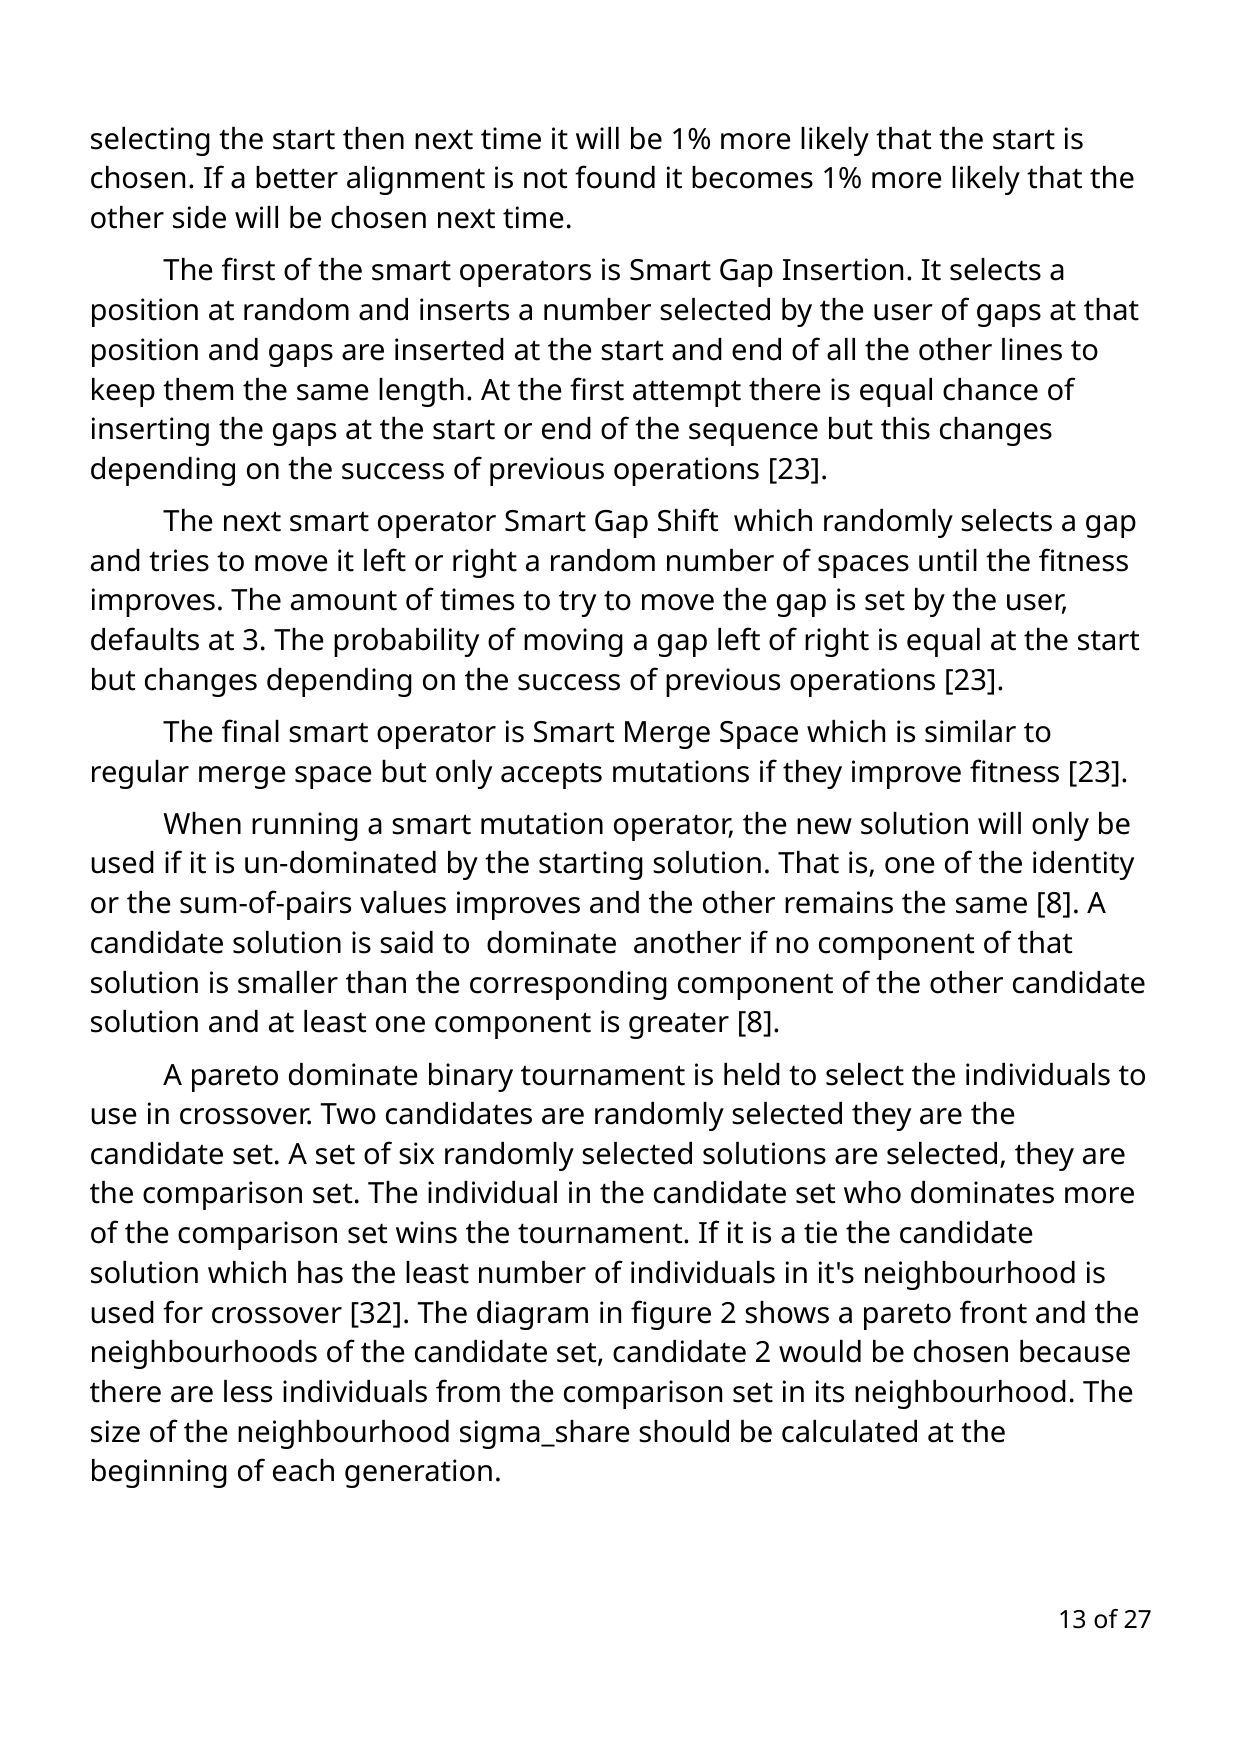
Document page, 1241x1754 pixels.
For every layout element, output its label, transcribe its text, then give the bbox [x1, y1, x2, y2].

text The first of the smart operators is Smart Gap Insertion. It selects a position at random and inserts a number selected by the user of gaps at that position and gaps are inserted at the start and end of all the other lines to keep them the same length. At the first attempt there is equal chance of inserting the gaps at the start or end of the sequence but this changes depending on the success of previous operations [23]. [89, 250, 1152, 488]
text A pareto dominate binary tournament is held to select the individuals to use in crossover. Two candidates are randomly selected they are the candidate set. A set of six randomly selected solutions are selected, they are the comparison set. The individual in the candidate set who dominates more of the comparison set wins the tournament. If it is a tie the candidate solution which has the least number of individuals in it's neighbourhood is used for crossover [32]. The diagram in figure 2 shows a pareto front and the neighbourhoods of the candidate set, candidate 2 would be chosen because there are less individuals from the comparison set in its neighbourhood. The size of the neighbourhood sigma_share should be calculated at the beginning of each generation. [89, 1054, 1152, 1490]
text The next smart operator Smart Gap Shift which randomly selects a gap and tries to move it left or right a random number of spaces until the fitness improves. The amount of times to try to move the gap is set by the user, defaults at 3. The probability of moving a gap left of right is equal at the start but changes depending on the success of previous operations [23]. [89, 500, 1152, 699]
text When running a smart mutation operator, the new solution will only be used if it is un-dominated by the starting solution. That is, one of the identity or the sum-of-pairs values improves and the other remains the same [8]. A candidate solution is said to dominate another if no component of that solution is smaller than the corresponding component of the other candidate solution and at least one component is greater [8]. [89, 803, 1152, 1041]
text selecting the start then next time it will be 1% more likely that the start is chosen. If a better alignment is not found it becomes 1% more likely that the other side will be chosen next time. [89, 118, 1152, 237]
text The final smart operator is Smart Merge Space which is similar to regular merge space but only accepts mutations if they improve fitness [23]. [89, 711, 1152, 791]
